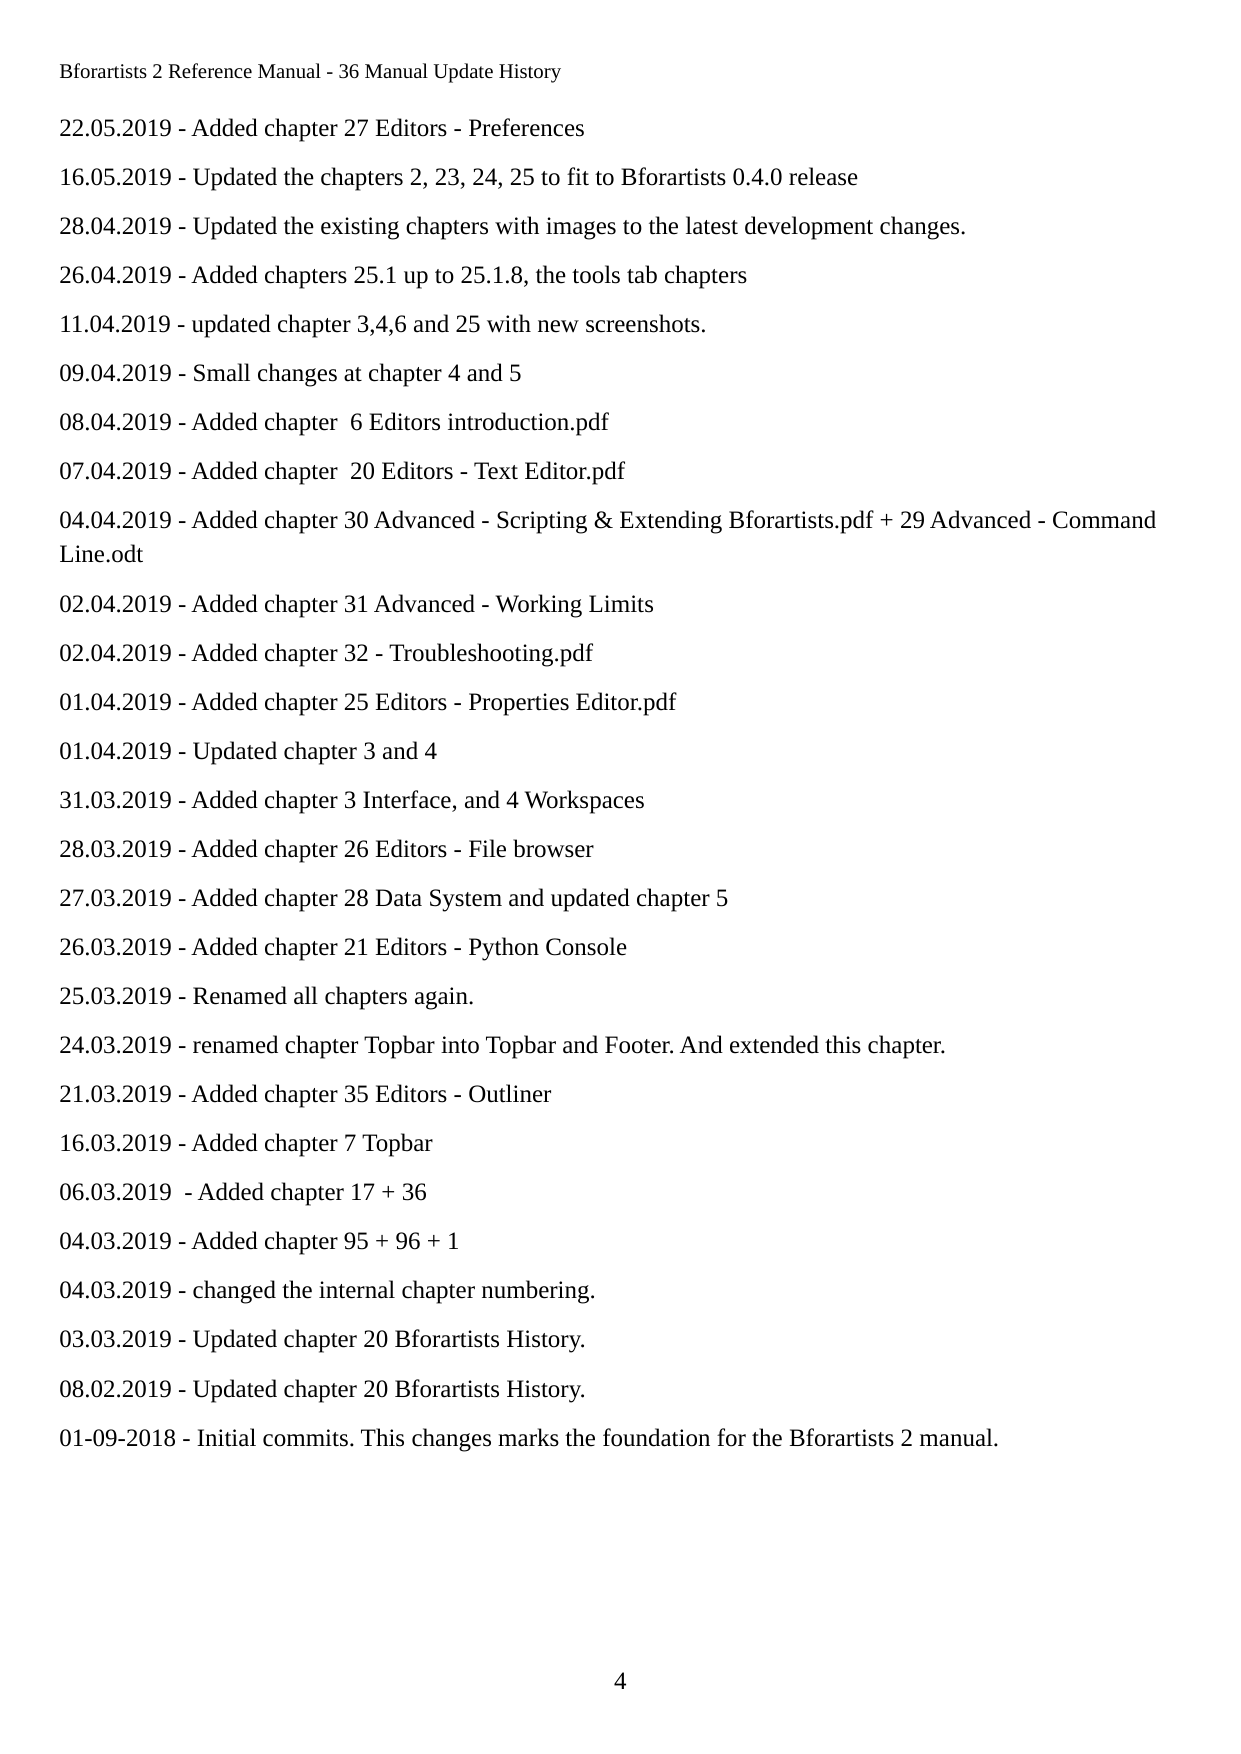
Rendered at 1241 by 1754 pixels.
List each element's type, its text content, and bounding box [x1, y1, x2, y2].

text 03.03.2019 - Updated chapter 20 Bforartists History. [59, 1324, 1181, 1353]
text 09.04.2019 - Small changes at chapter 4 and 5 [59, 358, 1181, 387]
text 25.03.2019 - Renamed all chapters again. [59, 981, 1181, 1010]
text 08.02.2019 - Updated chapter 20 Bforartists History. [59, 1374, 1181, 1402]
text 28.04.2019 - Updated the existing chapters with images to the latest development changes. [59, 211, 1181, 239]
text 01.04.2019 - Updated chapter 3 and 4 [59, 736, 1181, 764]
text 21.03.2019 - Added chapter 35 Editors - Outliner [59, 1079, 1181, 1108]
text 08.04.2019 - Added chapter 6 Editors introduction.pdf [59, 407, 1181, 436]
text 16.05.2019 - Updated the chapters 2, 23, 24, 25 to fit to Bforartists 0.4.0 release [59, 162, 1181, 190]
text 04.03.2019 - changed the internal chapter numbering. [59, 1276, 1181, 1304]
text 04.04.2019 - Added chapter 30 Advanced - Scripting & Extending Bforartists.pdf + 29 Advanced - Command Line.odt [59, 505, 1181, 568]
text 01.04.2019 - Added chapter 25 Editors - Properties Editor.pdf [59, 687, 1181, 716]
text 11.04.2019 - updated chapter 3,4,6 and 25 with new screenshots. [59, 309, 1181, 338]
text 28.03.2019 - Added chapter 26 Editors - File browser [59, 834, 1181, 863]
text 02.04.2019 - Added chapter 32 - Troubleshooting.pdf [59, 638, 1181, 666]
text 02.04.2019 - Added chapter 31 Advanced - Working Limits [59, 589, 1181, 617]
text 01-09-2018 - Initial commits. This changes marks the foundation for the Bforartists 2 manual. [59, 1423, 1181, 1451]
text 22.05.2019 - Added chapter 27 Editors - Preferences [59, 113, 1181, 141]
text 24.03.2019 - renamed chapter Topbar into Topbar and Footer. And extended this chapter. [59, 1030, 1181, 1059]
text 04.03.2019 - Added chapter 95 + 96 + 1 [59, 1226, 1181, 1255]
text 07.04.2019 - Added chapter 20 Editors - Text Editor.pdf [59, 456, 1181, 485]
text 06.03.2019 - Added chapter 17 + 36 [59, 1177, 1181, 1206]
text 27.03.2019 - Added chapter 28 Data System and updated chapter 5 [59, 883, 1181, 912]
text 26.04.2019 - Added chapters 25.1 up to 25.1.8, the tools tab chapters [59, 260, 1181, 288]
text 16.03.2019 - Added chapter 7 Topbar [59, 1128, 1181, 1157]
text 26.03.2019 - Added chapter 21 Editors - Python Console [59, 932, 1181, 961]
text 31.03.2019 - Added chapter 3 Interface, and 4 Workspaces [59, 785, 1181, 814]
